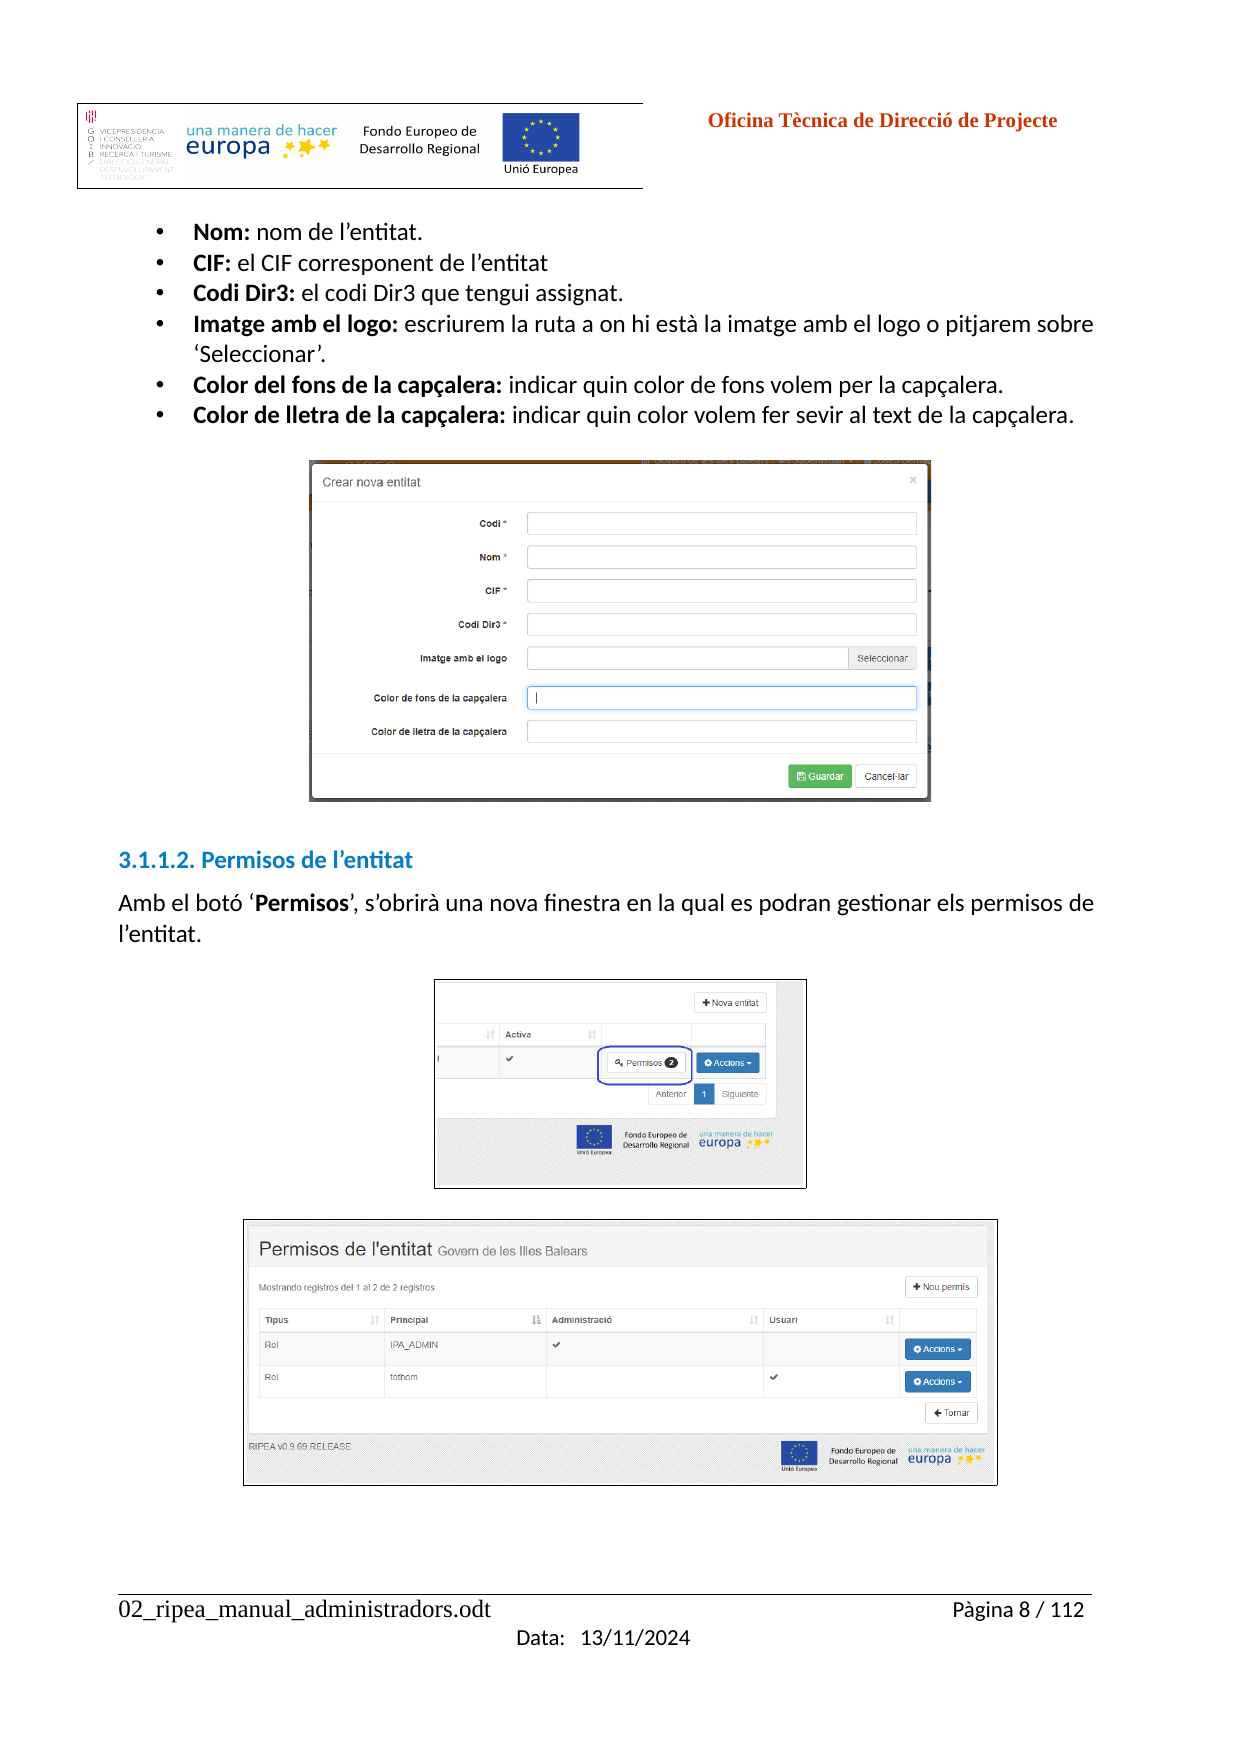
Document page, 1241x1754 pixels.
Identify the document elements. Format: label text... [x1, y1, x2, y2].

picture [184, 108, 585, 182]
list Imatge amb el logo: escriurem la ruta a on hi està la imatge amb el logo o pitjarem sobre ‘Seleccionar’. [156, 308, 1122, 369]
list Color de lletra de la capçalera: indicar quin color volem fer sevir al text de la capçalera. [156, 399, 1122, 430]
list Color del fons de la capçalera: indicar quin color de fons volem per la capçalera. [156, 369, 1122, 399]
picture [82, 108, 178, 182]
picture [437, 981, 804, 1185]
picture [246, 1221, 995, 1483]
text Amb el botó ‘Permisos’, s’obrirà una nova finestra en la qual es podran gestionar els permisos de l’entitat. [118, 887, 1122, 948]
list Codi Dir3: el codi Dir3 que tengui assignat. [156, 277, 1122, 308]
list Nom: nom de l’entitat. [156, 216, 1122, 247]
picture [309, 460, 932, 802]
list CIF: el CIF corresponent de l’entitat [156, 247, 1122, 277]
subtitle 3.1.1.2. Permisos de l’entitat [118, 844, 1122, 875]
